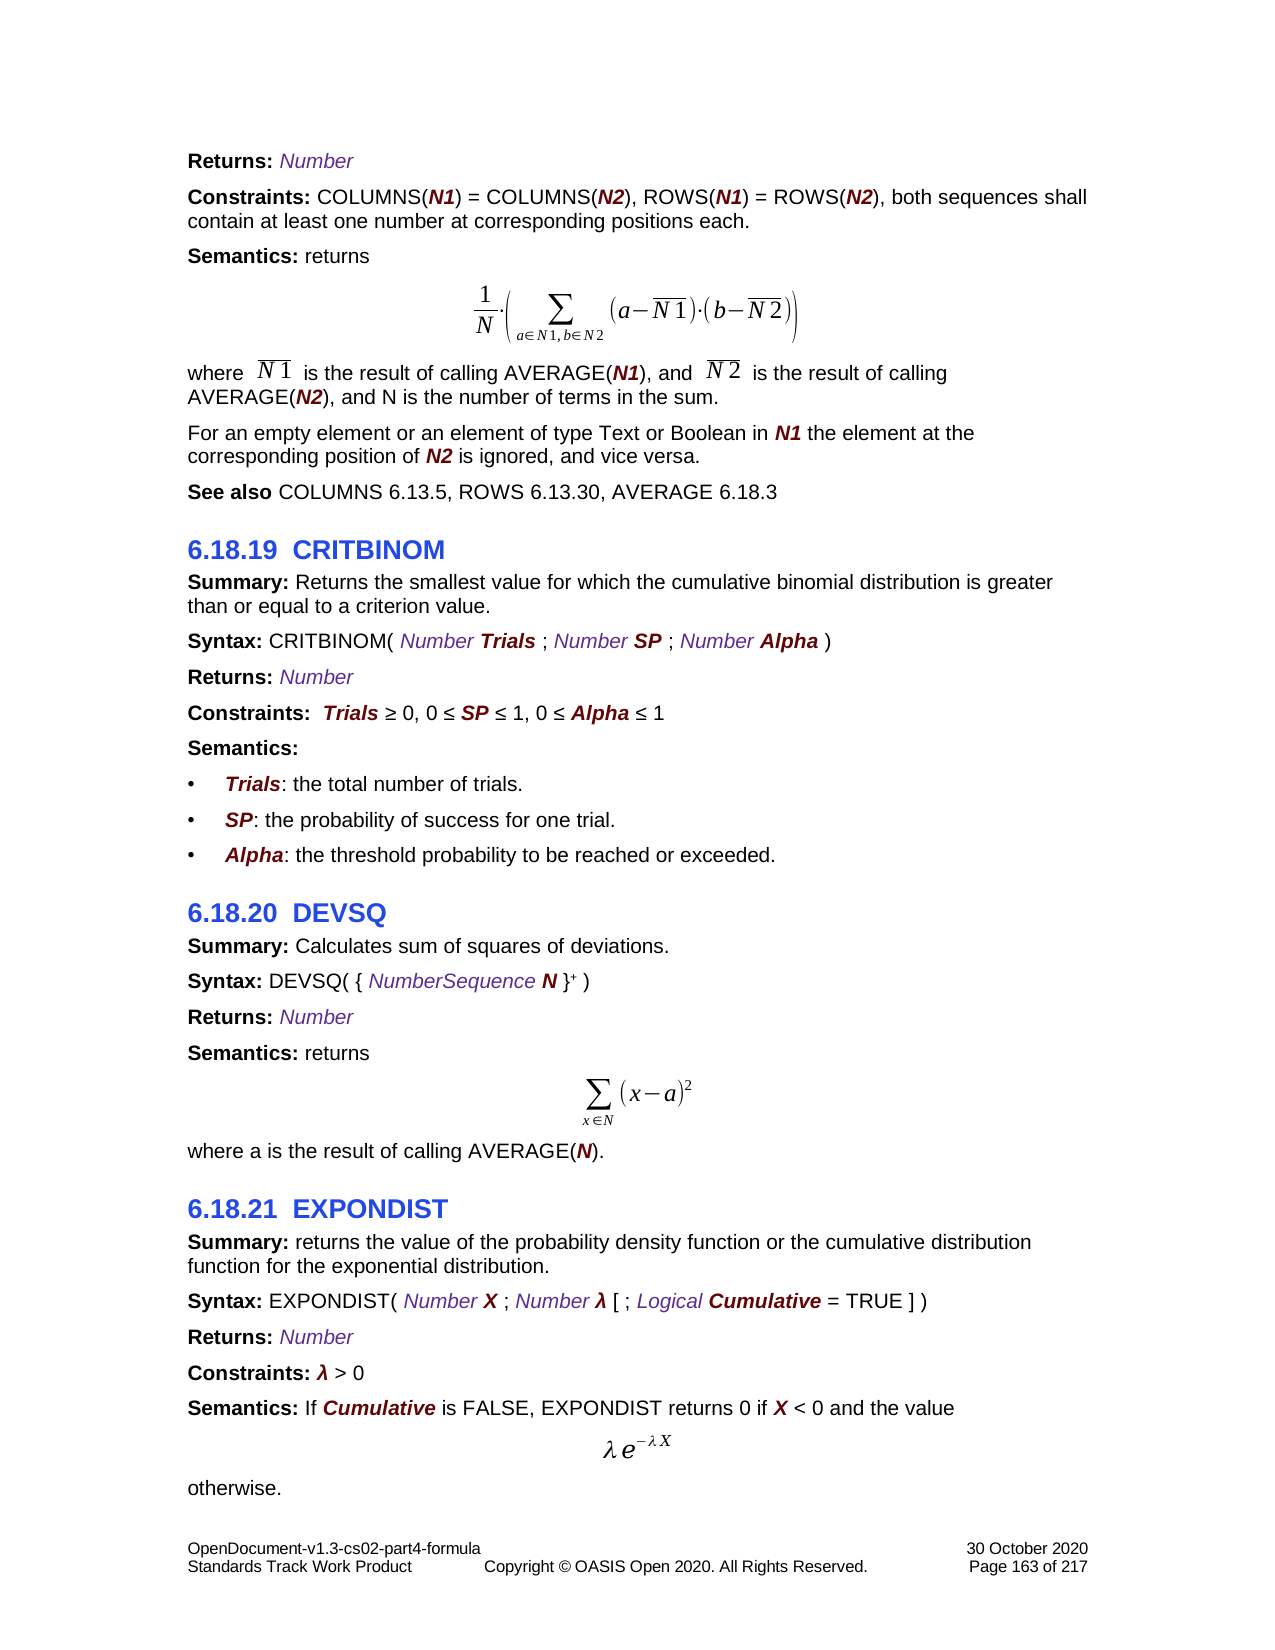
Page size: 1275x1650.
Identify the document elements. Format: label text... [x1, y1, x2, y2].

text where a is the result of calling AVERAGE(N). [187, 1140, 1088, 1163]
text otherwise. [187, 1477, 1088, 1500]
text Semantics: If Cumulative is FALSE, EXPONDIST returns 0 if X < 0 and the value [187, 1397, 1088, 1420]
text For an empty element or an element of type Text or Boolean in N1 the element at the corresponding position of N2 is ignored, and vice versa. [187, 421, 1088, 468]
subtitle CRITBINOM [187, 535, 1088, 565]
list Alpha: the threshold probability to be reached or exceeded. [187, 844, 1088, 867]
text See also COLUMNS 6.13.5, ROWS 6.13.30, AVERAGE 6.18.3 [187, 480, 1088, 504]
text Returns: Number [187, 150, 1088, 173]
text Returns: Number [187, 1006, 1088, 1029]
text Summary: Returns the smallest value for which the cumulative binomial distribution is greater than or equal to a criterion value. [187, 571, 1088, 618]
text Constraints: COLUMNS(N1) = COLUMNS(N2), ROWS(N1) = ROWS(N2), both sequences shall contain at least one number at corresponding positions each. [187, 186, 1088, 233]
text Semantics: returns [187, 245, 1088, 268]
text Syntax: CRITBINOM( Number Trials ; Number SP ; Number Alpha ) [187, 630, 1088, 653]
text Returns: Number [187, 1325, 1088, 1349]
text where is the result of calling AVERAGE(N1), and is the result of calling AVERAGE(N2), and N is the number of terms in the sum. [187, 357, 1088, 409]
text Summary: returns the value of the probability density function or the cumulative distribution function for the exponential distribution. [187, 1231, 1088, 1278]
text Constraints: λ > 0 [187, 1361, 1088, 1384]
text Semantics: returns [187, 1041, 1088, 1065]
subtitle DEVSQ [187, 898, 1088, 928]
text Semantics: [187, 737, 1088, 760]
text Constraints: Trials ≥ 0, 0 ≤ SP ≤ 1, 0 ≤ Alpha ≤ 1 [187, 701, 1088, 725]
text Syntax: EXPONDIST( Number X ; Number λ [ ; Logical Cumulative = TRUE ] ) [187, 1290, 1088, 1313]
list Trials: the total number of trials. [187, 772, 1088, 796]
subtitle EXPONDIST [187, 1194, 1088, 1224]
text Syntax: DEVSQ( { NumberSequence N }+ ) [187, 970, 1088, 993]
list SP: the probability of success for one trial. [187, 808, 1088, 832]
text Returns: Number [187, 666, 1088, 689]
text Summary: Calculates sum of squares of deviations. [187, 934, 1088, 958]
